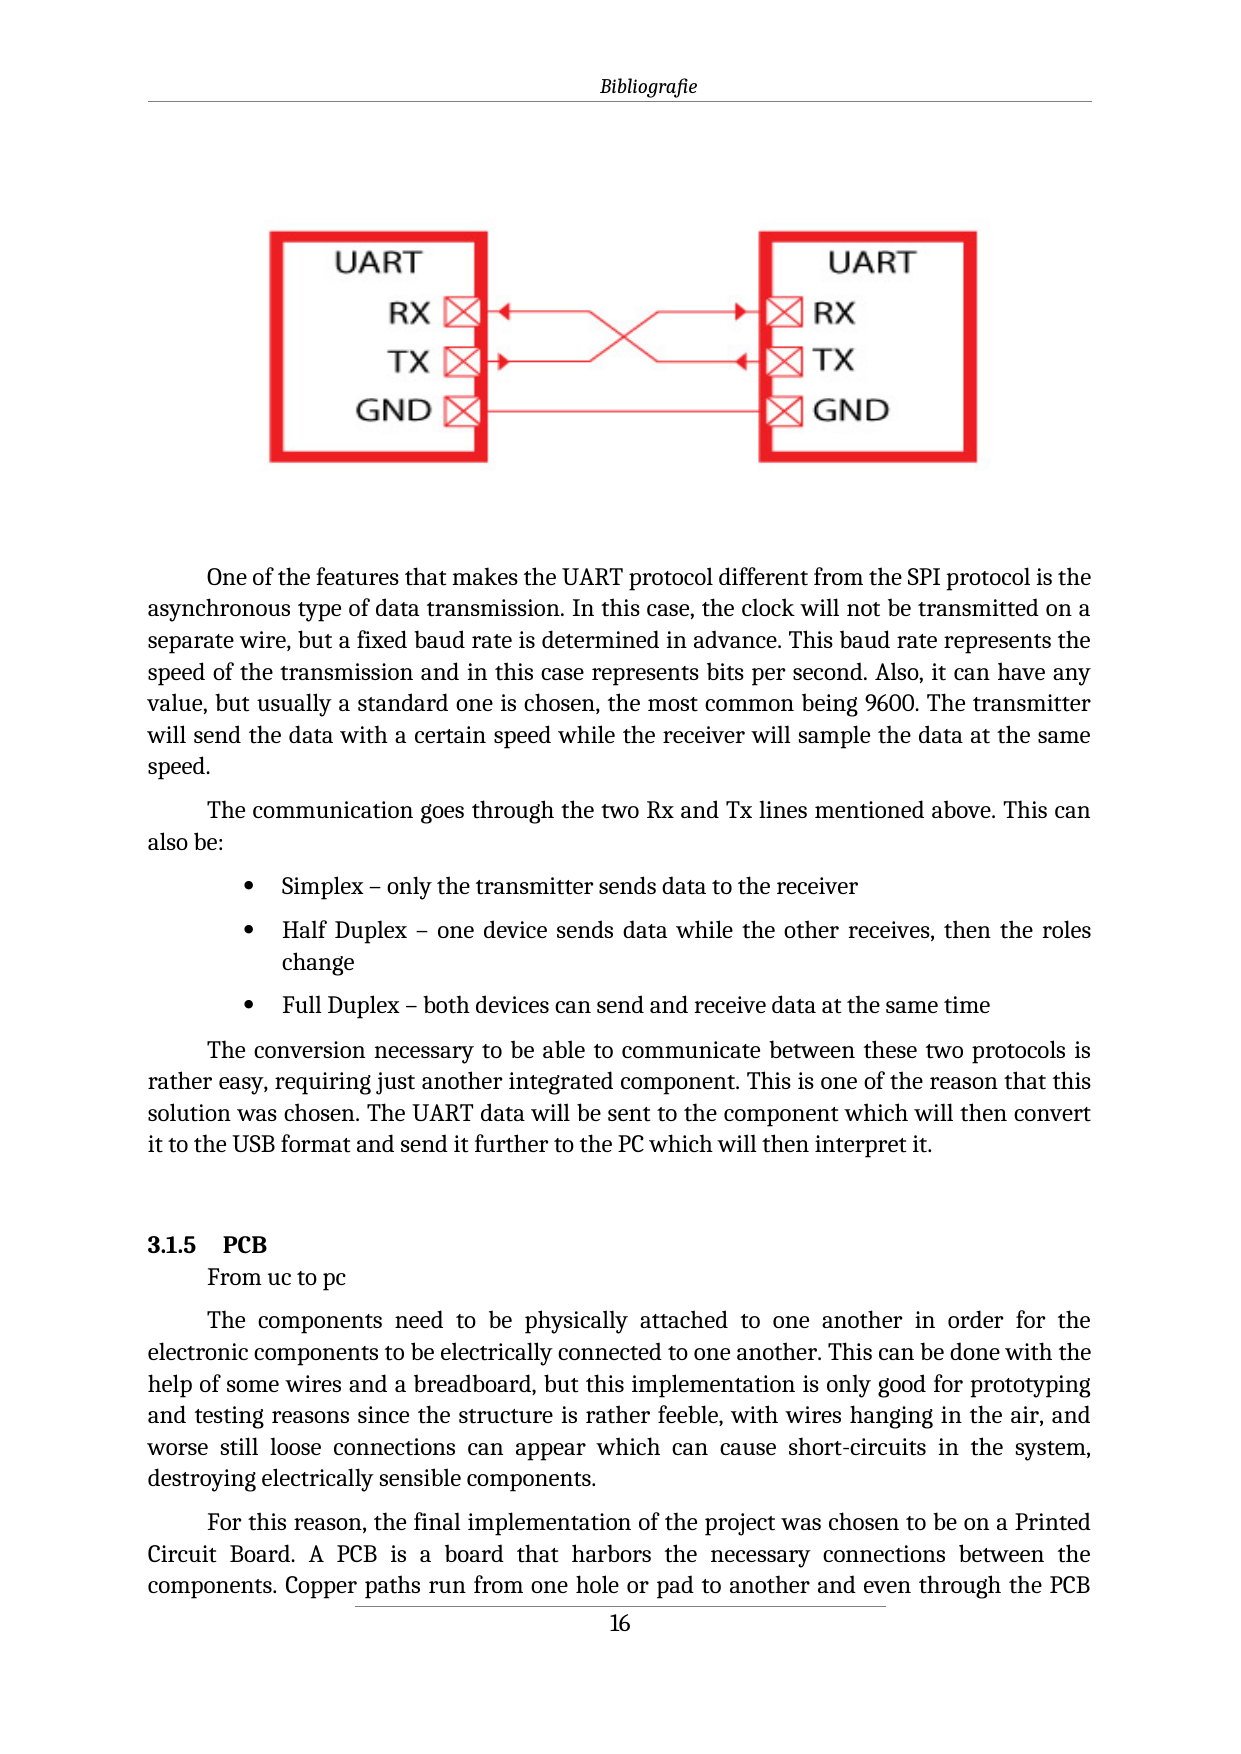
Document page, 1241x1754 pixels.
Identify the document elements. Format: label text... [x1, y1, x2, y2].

list Half Duplex – one device sends data while the other receives, then the roles change [244, 916, 1092, 976]
text From uc to pc [148, 1262, 1092, 1291]
text The conversion necessary to be able to communicate between these two protocols is rather easy, requiring just another integrated component. This is one of the reason that this solution was chosen. The UART data will be sent to the component which will then convert it to the USB format and send it further to the PC which will then interpret it. [148, 1036, 1092, 1159]
text The communication goes through the two Rx and Tx lines mentioned above. This can also be: [148, 796, 1092, 856]
list Simplex – only the transmitter sends data to the receiver [244, 872, 1092, 901]
text For this reason, the final implementation of the project was chosen to be on a Printed Circuit Board. A PCB is a board that harbors the necessary connections between the components. Copper paths run from one hole or pad to another and even through the PCB [148, 1508, 1092, 1600]
subtitle PCB [148, 1231, 1092, 1259]
text One of the features that makes the UART protocol different from the SPI protocol is the asynchronous type of data transmission. In this case, the clock will not be transmitted on a separate wire, but a fixed baud rate is determined in advance. This baud rate represents the speed of the transmission and in this case represents bits per second. Also, it can have any value, but usually a standard one is chosen, the most common being 9600. The transmitter will send the data with a certain speed while the receiver will sample the data at the same speed. [148, 563, 1092, 781]
list Full Duplex – both devices can send and receive data at the same time [244, 991, 1092, 1020]
text The components need to be physically attached to one another in order for the electronic components to be electrically connected to one another. This can be done with the help of some wires and a breadboard, but this implementation is only good for prototyping and testing reasons since the structure is rather feeble, with wires hanging in the air, and worse still loose connections can appear which can cause short-circuits in the system, destroying electrically sensible components. [148, 1306, 1092, 1493]
